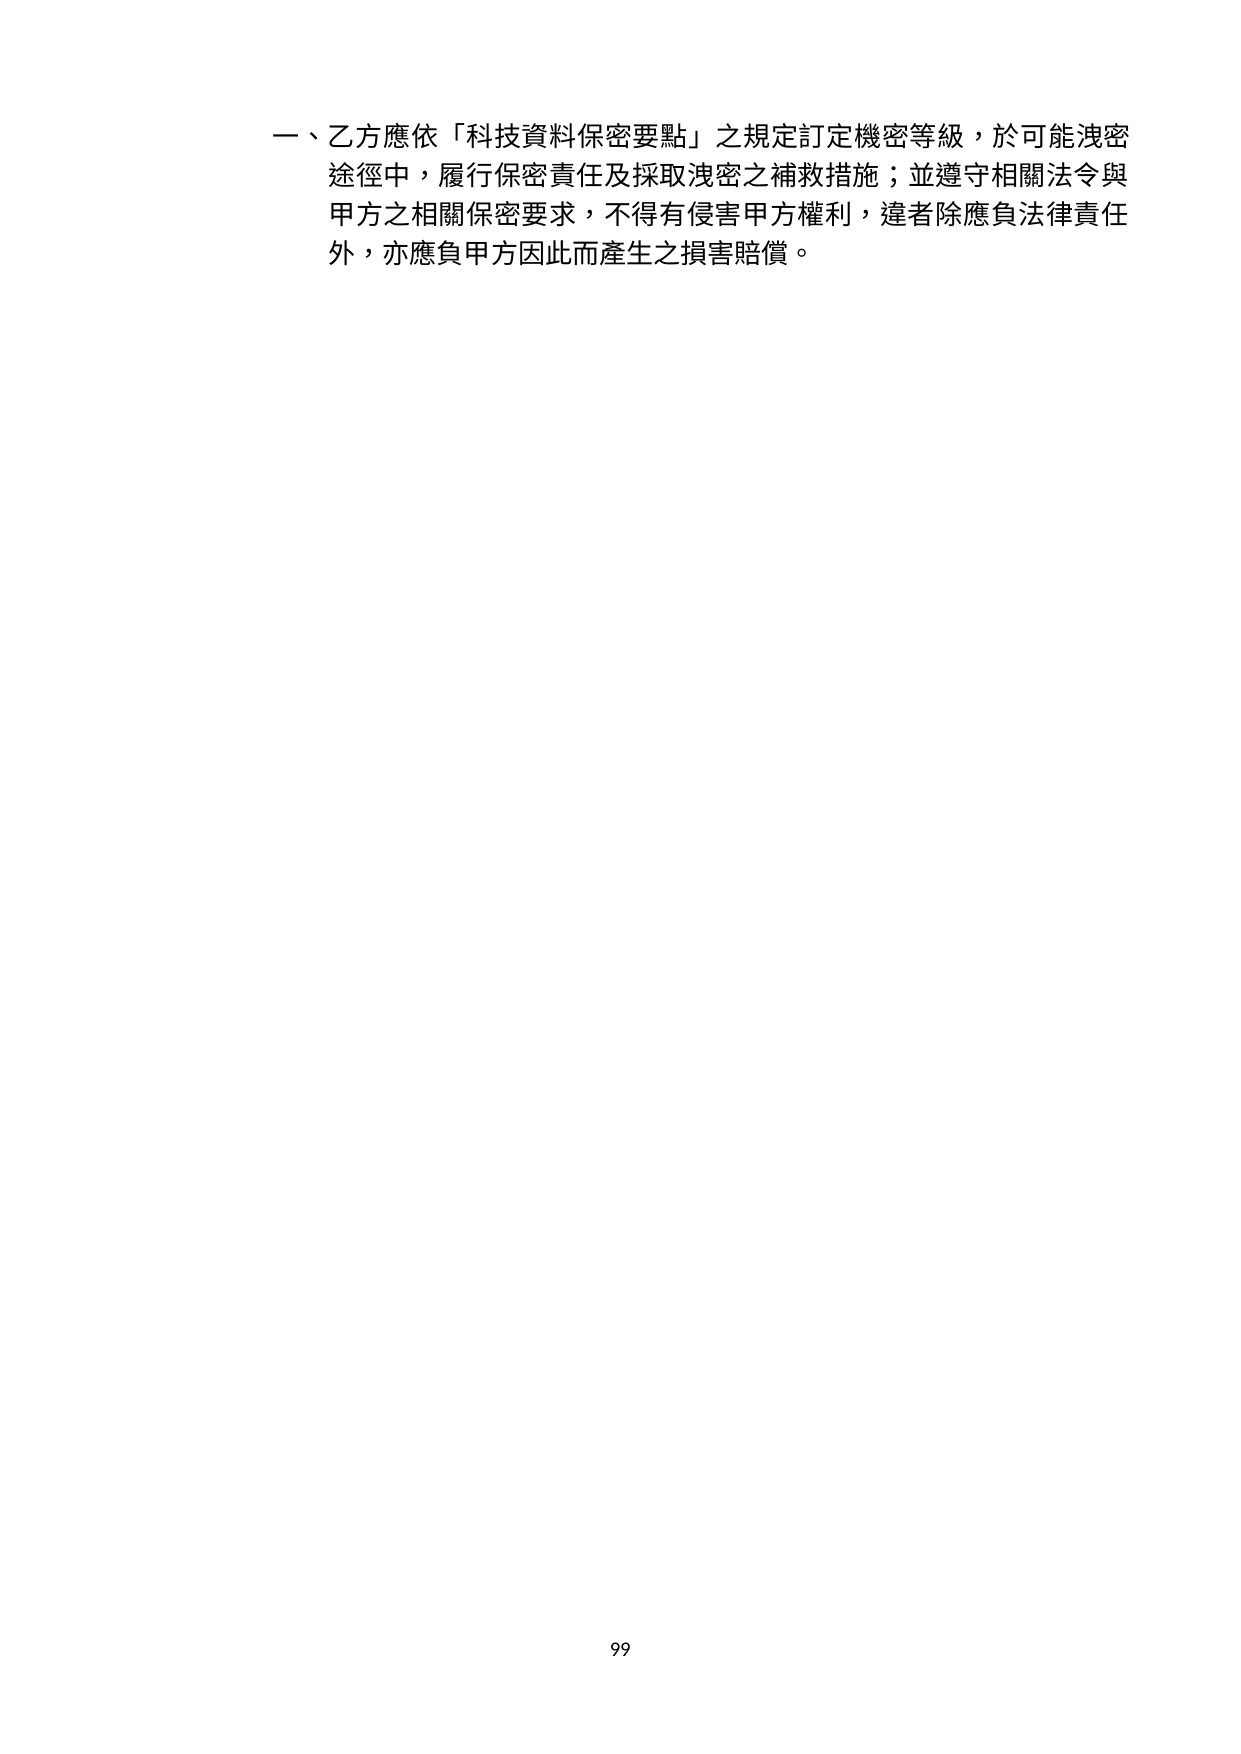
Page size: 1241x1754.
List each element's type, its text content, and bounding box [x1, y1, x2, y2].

text 一、乙方應依「科技資料保密要點」之規定訂定機密等級，於可能洩密途徑中，履行保密責任及採取洩密之補救措施；並遵守相關法令與甲方之相關保密要求，不得有侵害甲方權利，違者除應負法律責任外，亦應負甲方因此而產生之損害賠償。 [272, 114, 1131, 272]
